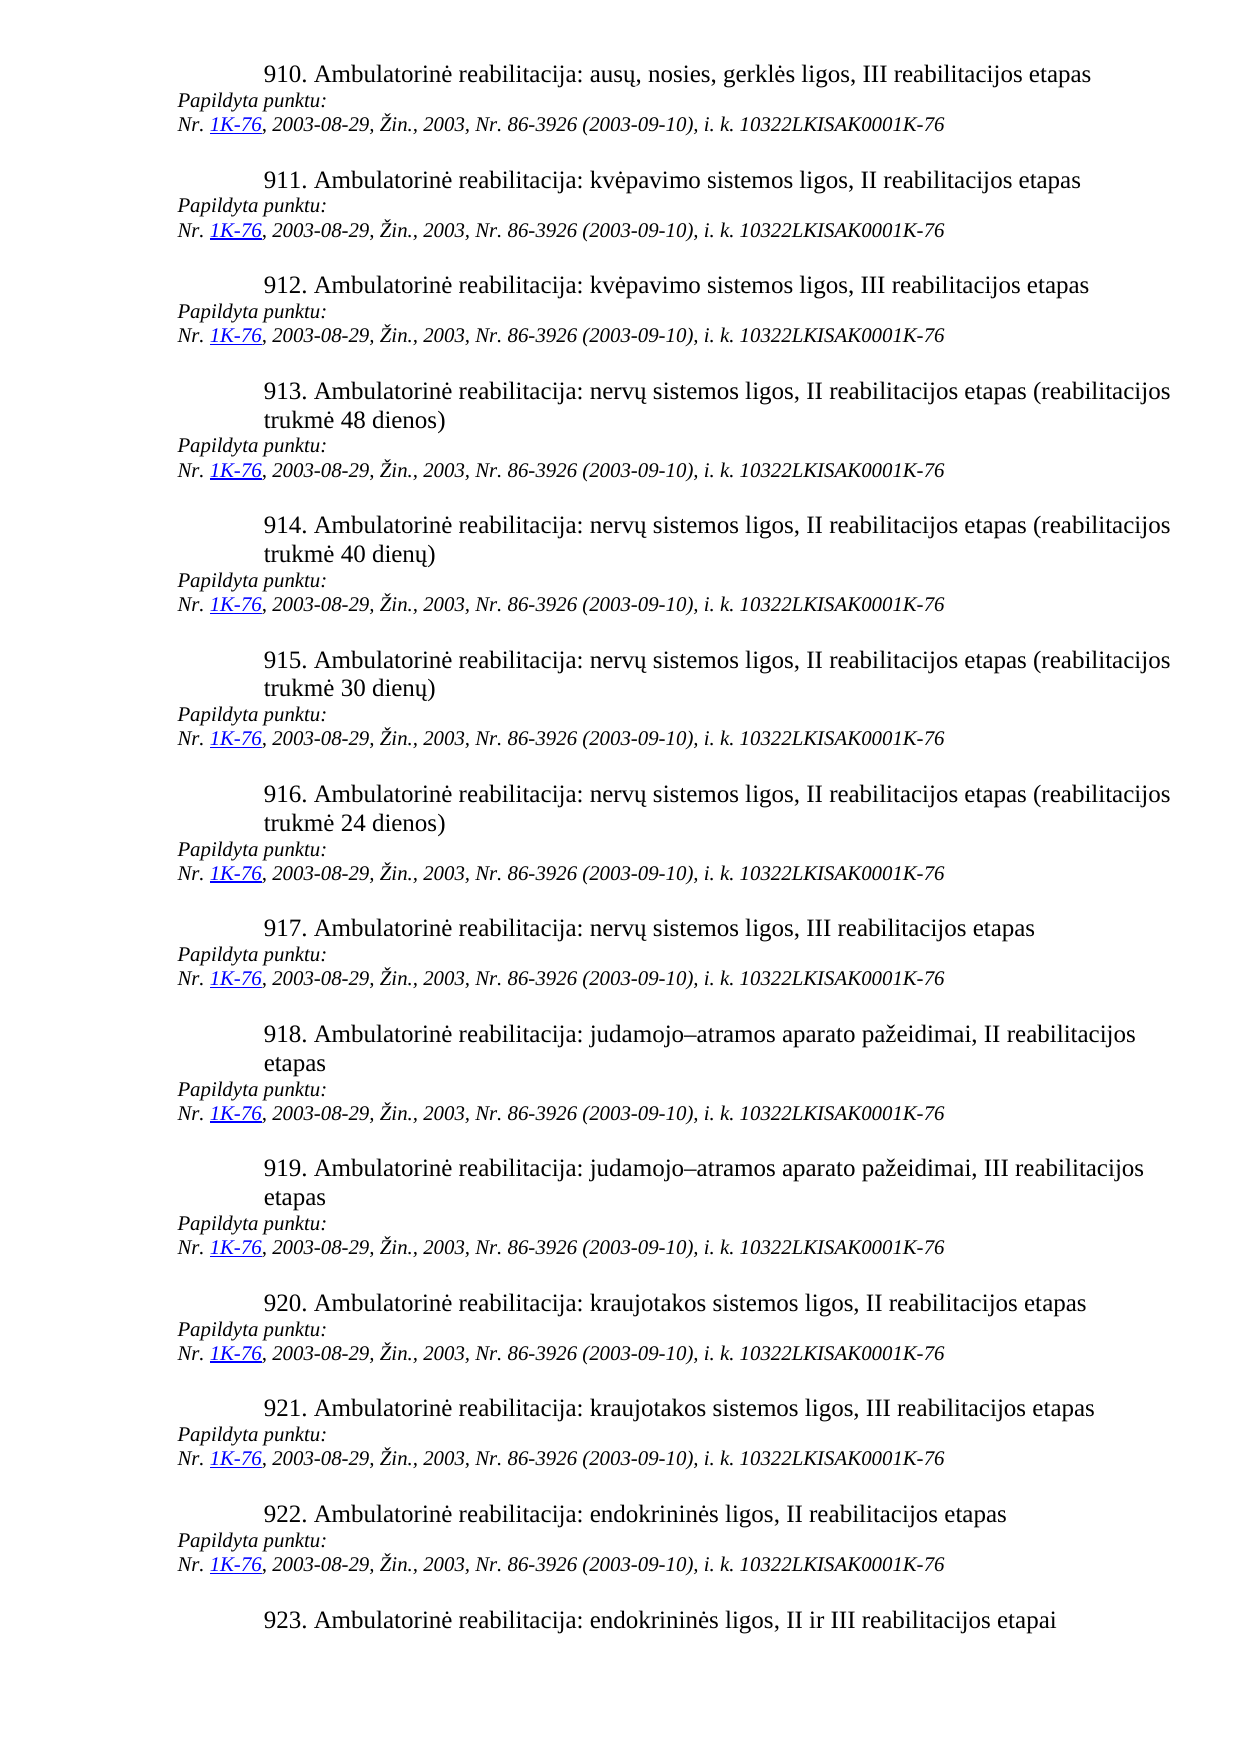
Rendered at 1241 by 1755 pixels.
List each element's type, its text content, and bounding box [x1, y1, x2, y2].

text Nr. 1K-76, 2003-08-29, Žin., 2003, Nr. 86-3926 (2003-09-10), i. k. 10322LKISAK0001K-76 [177, 1101, 1181, 1125]
text 923. Ambulatorinė reabilitacija: endokrininės ligos, II ir III reabilitacijos etapai [263, 1605, 1181, 1633]
text Papildyta punktu: [177, 433, 1181, 457]
text Nr. 1K-76, 2003-08-29, Žin., 2003, Nr. 86-3926 (2003-09-10), i. k. 10322LKISAK0001K-76 [177, 1446, 1181, 1470]
text 919. Ambulatorinė reabilitacija: judamojo–atramos aparato pažeidimai, III reabilitacijos etapas [263, 1153, 1181, 1211]
text Papildyta punktu: [177, 1422, 1181, 1446]
text Papildyta punktu: [177, 702, 1181, 726]
text Nr. 1K-76, 2003-08-29, Žin., 2003, Nr. 86-3926 (2003-09-10), i. k. 10322LKISAK0001K-76 [177, 1552, 1181, 1576]
text Papildyta punktu: [177, 1211, 1181, 1235]
text 913. Ambulatorinė reabilitacija: nervų sistemos ligos, II reabilitacijos etapas (reabilitacijos trukmė 48 dienos) [263, 376, 1181, 433]
text 922. Ambulatorinė reabilitacija: endokrininės ligos, II reabilitacijos etapas [263, 1499, 1181, 1528]
text Nr. 1K-76, 2003-08-29, Žin., 2003, Nr. 86-3926 (2003-09-10), i. k. 10322LKISAK0001K-76 [177, 1235, 1181, 1259]
text 912. Ambulatorinė reabilitacija: kvėpavimo sistemos ligos, III reabilitacijos etapas [263, 270, 1181, 299]
text Nr. 1K-76, 2003-08-29, Žin., 2003, Nr. 86-3926 (2003-09-10), i. k. 10322LKISAK0001K-76 [177, 726, 1181, 750]
text 911. Ambulatorinė reabilitacija: kvėpavimo sistemos ligos, II reabilitacijos etapas [263, 165, 1181, 193]
text Papildyta punktu: [177, 193, 1181, 217]
text 914. Ambulatorinė reabilitacija: nervų sistemos ligos, II reabilitacijos etapas (reabilitacijos trukmė 40 dienų) [263, 510, 1181, 568]
text Papildyta punktu: [177, 88, 1181, 112]
text Papildyta punktu: [177, 1528, 1181, 1552]
text 920. Ambulatorinė reabilitacija: kraujotakos sistemos ligos, II reabilitacijos etapas [263, 1288, 1181, 1317]
text 917. Ambulatorinė reabilitacija: nervų sistemos ligos, III reabilitacijos etapas [263, 913, 1181, 942]
text Papildyta punktu: [177, 299, 1181, 323]
text Nr. 1K-76, 2003-08-29, Žin., 2003, Nr. 86-3926 (2003-09-10), i. k. 10322LKISAK0001K-76 [177, 592, 1181, 616]
text 910. Ambulatorinė reabilitacija: ausų, nosies, gerklės ligos, III reabilitacijos etapas [263, 59, 1181, 88]
text Papildyta punktu: [177, 1317, 1181, 1341]
text Nr. 1K-76, 2003-08-29, Žin., 2003, Nr. 86-3926 (2003-09-10), i. k. 10322LKISAK0001K-76 [177, 217, 1181, 242]
text Nr. 1K-76, 2003-08-29, Žin., 2003, Nr. 86-3926 (2003-09-10), i. k. 10322LKISAK0001K-76 [177, 323, 1181, 347]
text Papildyta punktu: [177, 568, 1181, 592]
text Nr. 1K-76, 2003-08-29, Žin., 2003, Nr. 86-3926 (2003-09-10), i. k. 10322LKISAK0001K-76 [177, 861, 1181, 885]
text Papildyta punktu: [177, 837, 1181, 861]
text 916. Ambulatorinė reabilitacija: nervų sistemos ligos, II reabilitacijos etapas (reabilitacijos trukmė 24 dienos) [263, 779, 1181, 837]
text 918. Ambulatorinė reabilitacija: judamojo–atramos aparato pažeidimai, II reabilitacijos etapas [263, 1019, 1181, 1077]
text Papildyta punktu: [177, 1077, 1181, 1101]
text Papildyta punktu: [177, 942, 1181, 966]
text 915. Ambulatorinė reabilitacija: nervų sistemos ligos, II reabilitacijos etapas (reabilitacijos trukmė 30 dienų) [263, 645, 1181, 702]
text Nr. 1K-76, 2003-08-29, Žin., 2003, Nr. 86-3926 (2003-09-10), i. k. 10322LKISAK0001K-76 [177, 112, 1181, 136]
text Nr. 1K-76, 2003-08-29, Žin., 2003, Nr. 86-3926 (2003-09-10), i. k. 10322LKISAK0001K-76 [177, 1341, 1181, 1365]
text 921. Ambulatorinė reabilitacija: kraujotakos sistemos ligos, III reabilitacijos etapas [263, 1393, 1181, 1422]
text Nr. 1K-76, 2003-08-29, Žin., 2003, Nr. 86-3926 (2003-09-10), i. k. 10322LKISAK0001K-76 [177, 457, 1181, 482]
text Nr. 1K-76, 2003-08-29, Žin., 2003, Nr. 86-3926 (2003-09-10), i. k. 10322LKISAK0001K-76 [177, 966, 1181, 990]
